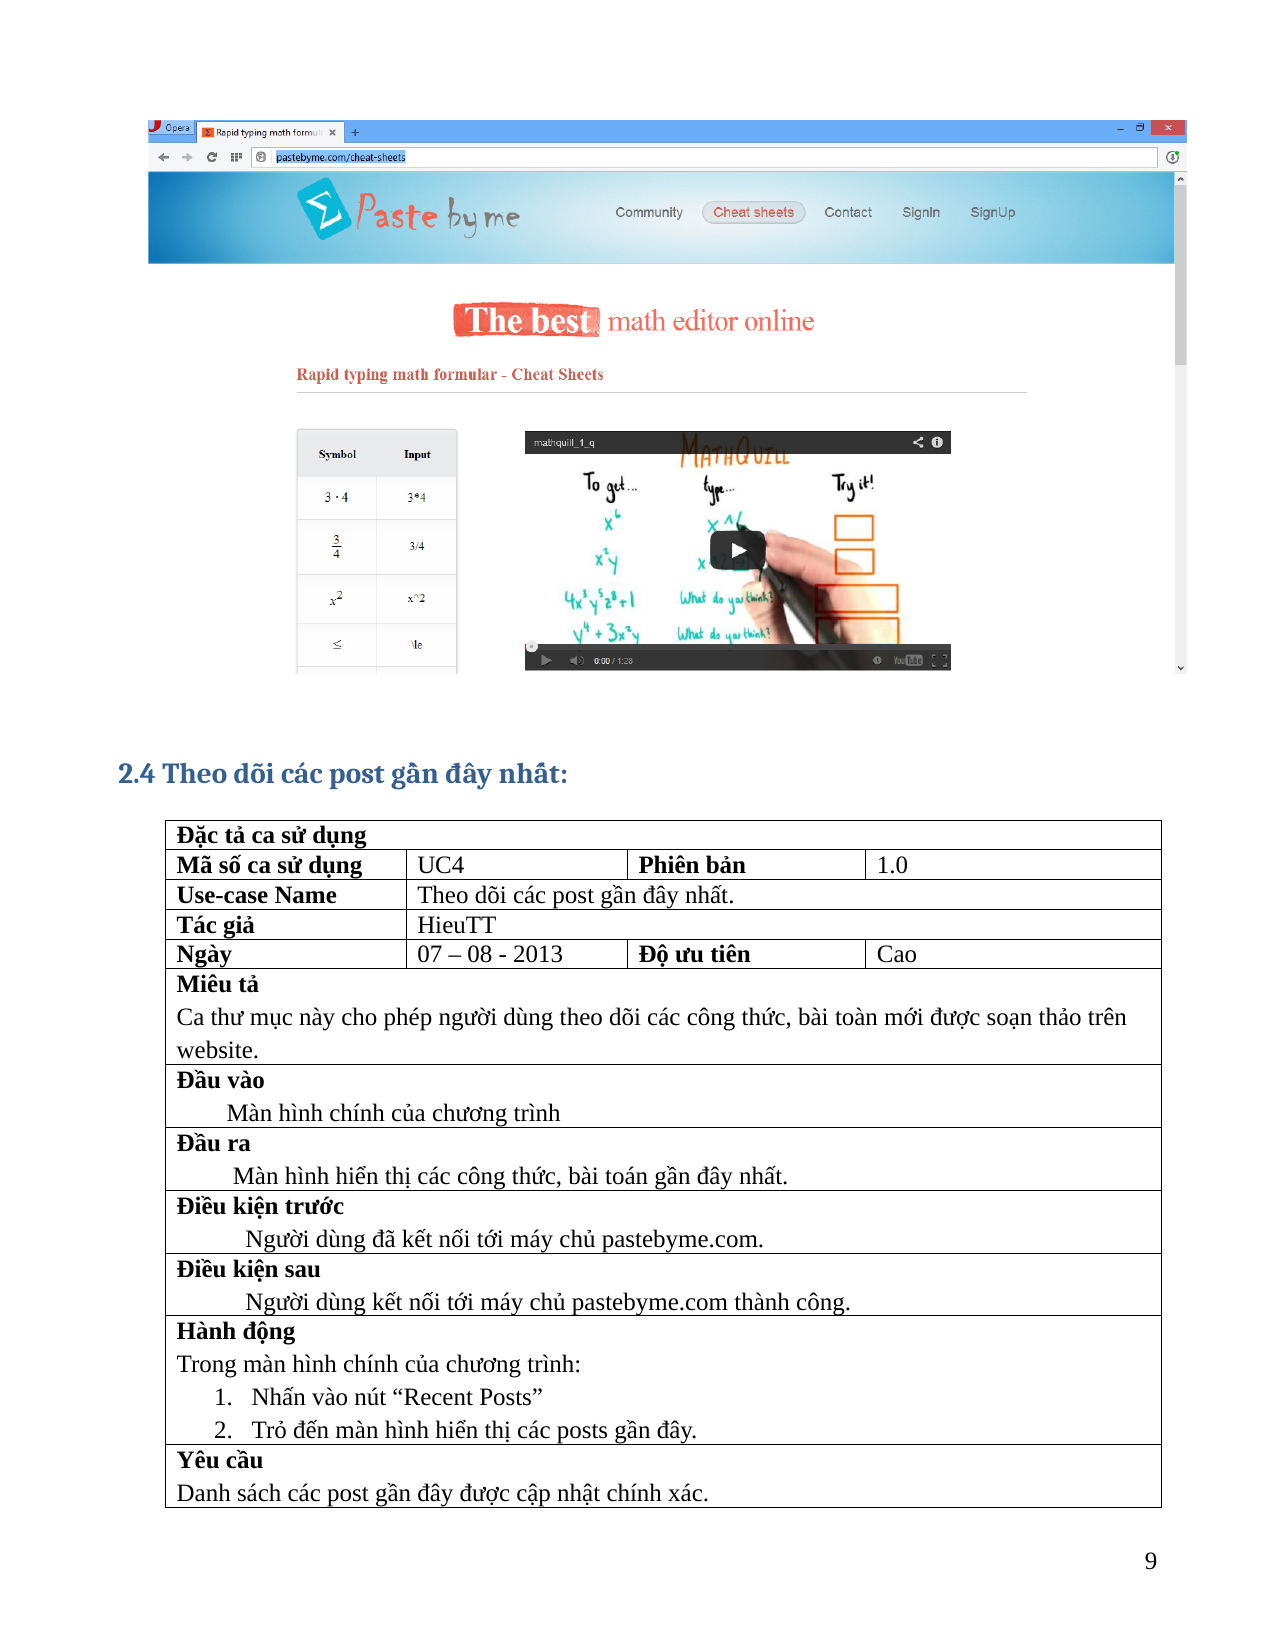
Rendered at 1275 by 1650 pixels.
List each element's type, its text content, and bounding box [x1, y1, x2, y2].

table_cell Tác giả [166, 910, 406, 938]
table_cell Điều kiện trước Người dùng đã kết nối tới máy chủ pastebyme.com. [166, 1191, 1161, 1253]
table_cell Mã số ca sử dụng [166, 850, 406, 879]
table_cell Phiên bản [628, 850, 865, 879]
table_cell Ngày [166, 940, 406, 968]
table_cell Cao [866, 940, 1161, 968]
table_cell Miêu tả Ca thư mục này cho phép người dùng theo dõi các công thức, bài toàn mới được soạn thảo trên website. [166, 969, 1161, 1064]
table_cell Đầu ra Màn hình hiển thị các công thức, bài toán gần đây nhất. [166, 1128, 1161, 1190]
table_cell 07 – 08 - 2013 [407, 940, 627, 968]
table_cell Hành động Trong màn hình chính của chương trình: Nhấn vào nút “Recent Posts” Trỏ đến màn hình hiển thị các posts gần đây. [166, 1316, 1161, 1444]
table_cell Đầu vào Màn hình chính của chương trình [166, 1065, 1161, 1127]
table_cell Điều kiện sau Người dùng kết nối tới máy chủ pastebyme.com thành công. [166, 1254, 1161, 1315]
table_cell Theo dõi các post gần đây nhất. [407, 880, 1161, 909]
table_cell Yêu cầu Danh sách các post gần đây được cập nhật chính xác. [166, 1445, 1161, 1507]
table_cell HieuTT [407, 910, 1161, 938]
table_cell 1.0 [866, 850, 1161, 879]
picture [148, 120, 1187, 674]
table_cell Use-case Name [166, 880, 406, 909]
subtitle 2.4 Theo dõi các post gần đây nhất: [118, 758, 1157, 791]
table_header Đặc tả ca sử dụng [166, 821, 1161, 849]
table_cell Độ ưu tiên [628, 940, 865, 968]
table_cell UC4 [407, 850, 627, 879]
